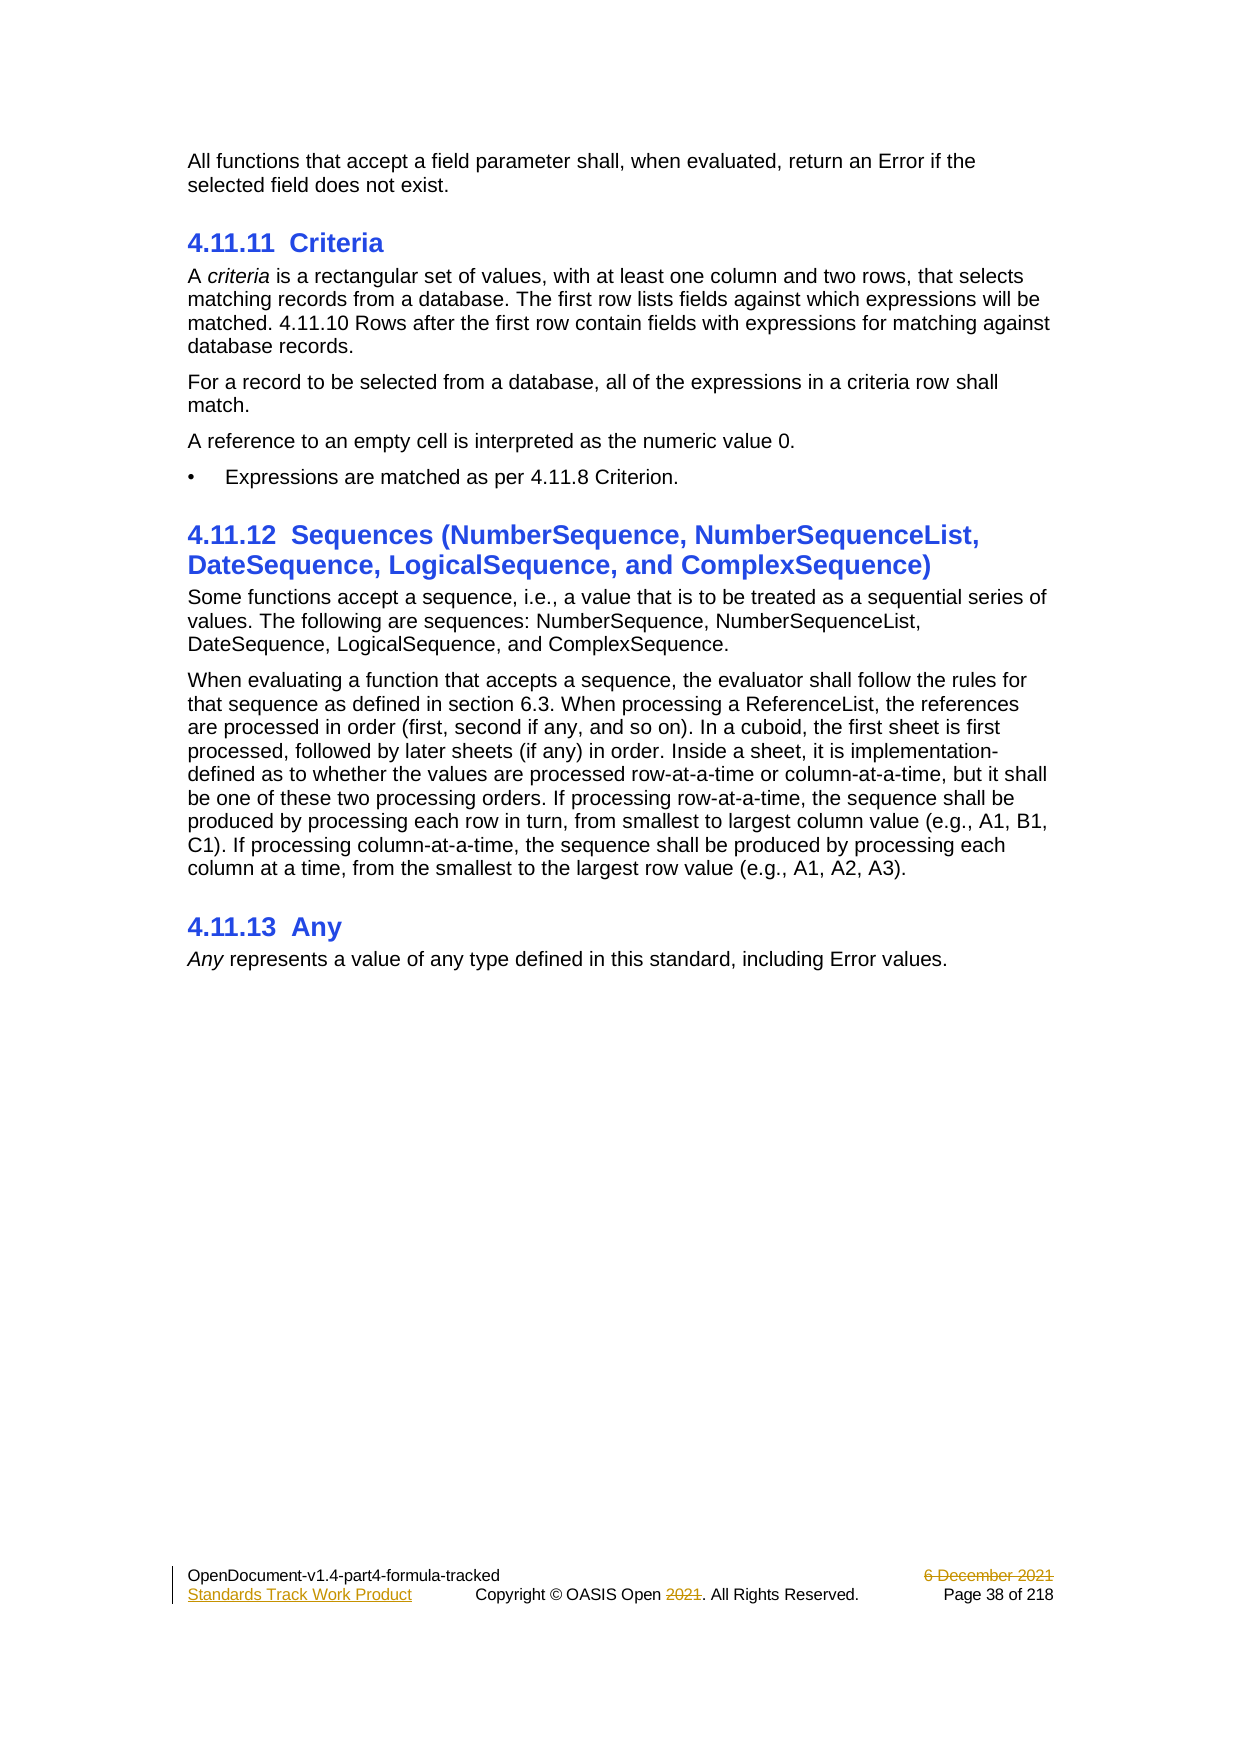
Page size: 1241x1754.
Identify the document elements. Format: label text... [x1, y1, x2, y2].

text All functions that accept a field parameter shall, when evaluated, return an Error if the selected field does not exist. [187, 150, 1053, 197]
text A criteria is a rectangular set of values, with at least one column and two rows, that selects matching records from a database. The first row lists fields against which expressions will be matched. 4.11.10 Rows after the first row contain fields with expressions for matching against database records. [187, 264, 1053, 358]
subtitle Sequences (NumberSequence, NumberSequenceList, DateSequence, LogicalSequence, and ComplexSequence) [187, 520, 1053, 580]
subtitle Criteria [187, 228, 1053, 258]
text A reference to an empty cell is interpreted as the numeric value 0. [187, 429, 1053, 453]
list Expressions are matched as per 4.11.8 Criterion. [187, 465, 1053, 489]
text When evaluating a function that accepts a sequence, the evaluator shall follow the rules for that sequence as defined in section 6.3. When processing a ReferenceList, the references are processed in order (first, second if any, and so on). In a cuboid, the first sheet is first processed, followed by later sheets (if any) in order. Inside a sheet, it is implementation-defined as to whether the values are processed row-at-a-time or column-at-a-time, but it shall be one of these two processing orders. If processing row-at-a-time, the sequence shall be produced by processing each row in turn, from smallest to largest column value (e.g., A1, B1, C1). If processing column-at-a-time, the sequence shall be produced by processing each column at a time, from the smallest to the largest row value (e.g., A1, A2, A3). [187, 668, 1053, 880]
text Any represents a value of any type defined in this standard, including Error values. [187, 947, 1053, 971]
text Some functions accept a sequence, i.e., a value that is to be treated as a sequential series of values. The following are sequences: NumberSequence, NumberSequenceList, DateSequence, LogicalSequence, and ComplexSequence. [187, 586, 1053, 656]
text For a record to be selected from a database, all of the expressions in a criteria row shall match. [187, 370, 1053, 417]
subtitle Any [187, 911, 1053, 941]
